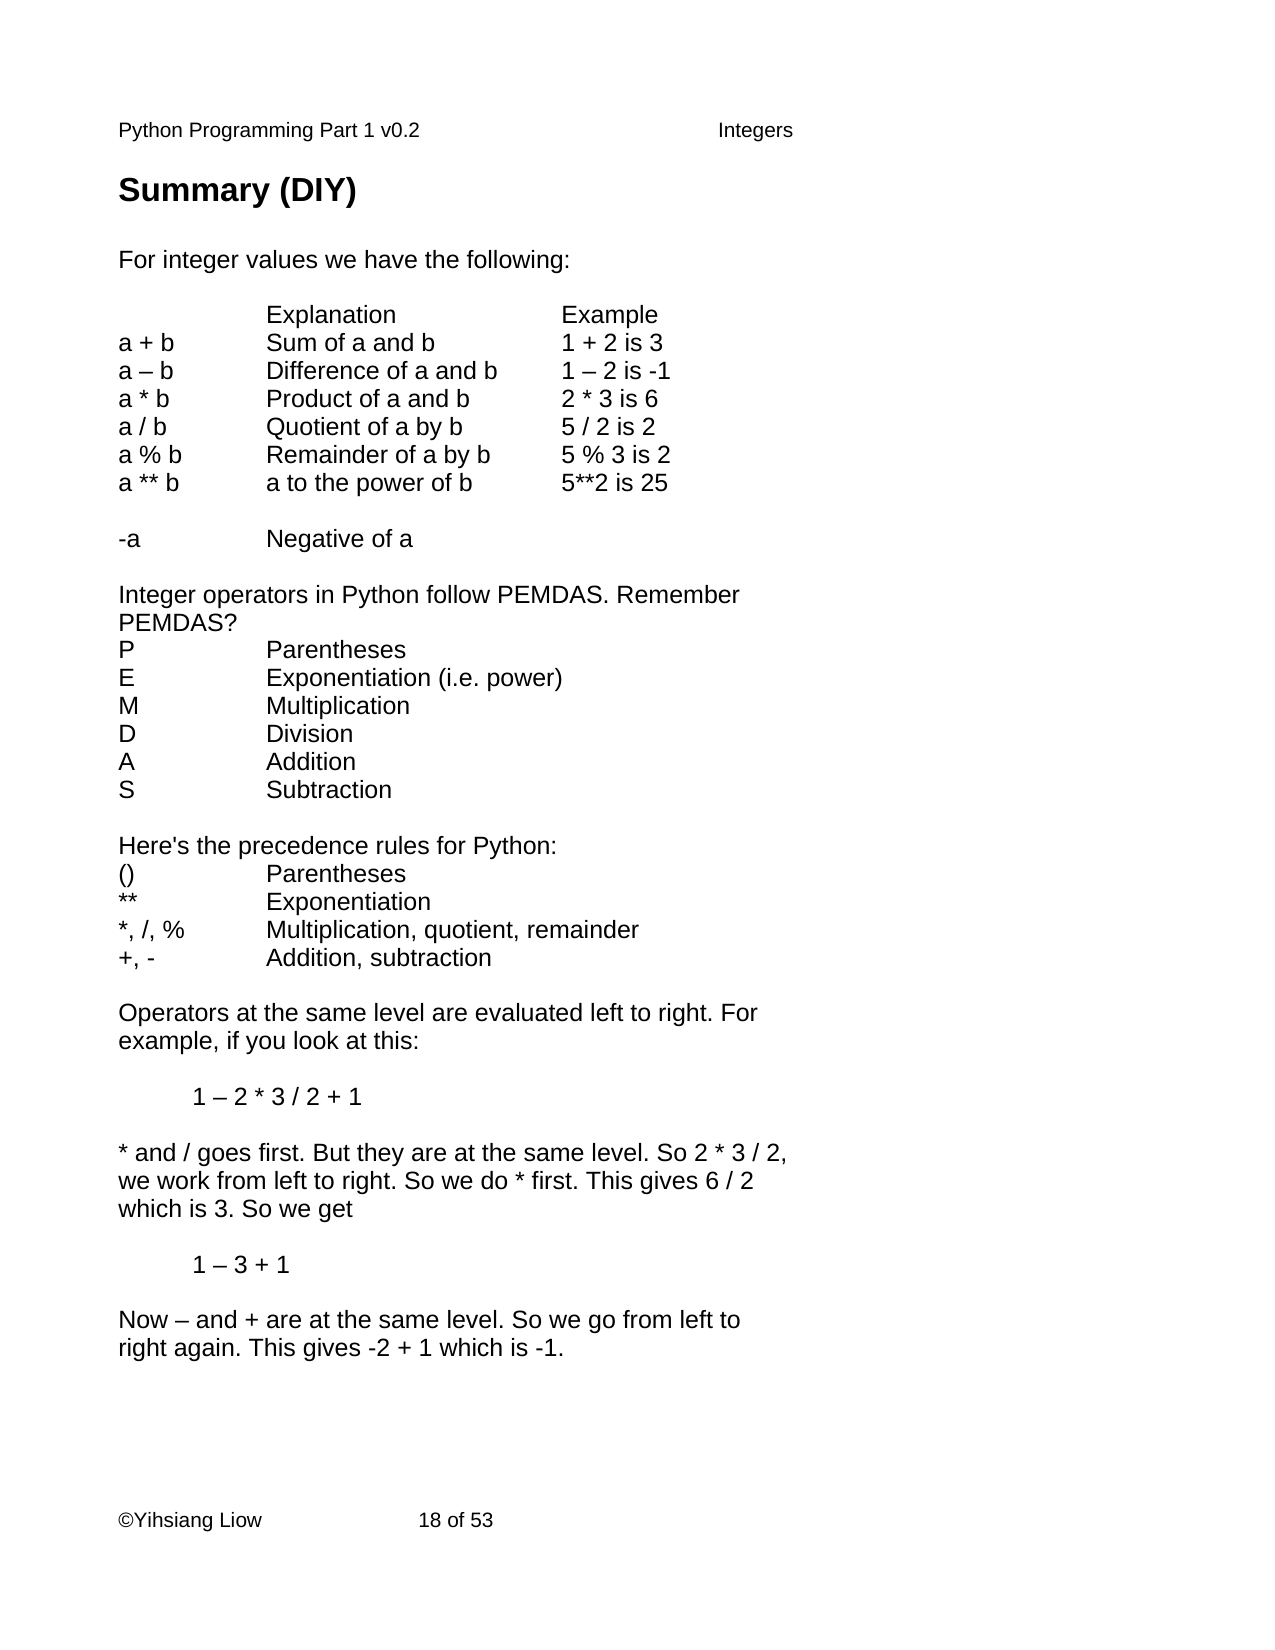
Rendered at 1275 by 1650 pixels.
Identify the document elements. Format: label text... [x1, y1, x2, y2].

text a * b Product of a and b 2 * 3 is 6 [118, 385, 793, 413]
text E Exponentiation (i.e. power) [118, 664, 793, 692]
text M Multiplication [118, 692, 793, 720]
text Here's the precedence rules for Python: [118, 832, 793, 859]
text P Parentheses [118, 636, 793, 664]
text For integer values we have the following: [118, 245, 793, 273]
text * and / goes first. But they are at the same level. So 2 * 3 / 2, we work from left to right. So we do * first. This gives 6 / 2 which is 3. So we get [118, 1139, 793, 1222]
text D Division [118, 720, 793, 748]
text Integer operators in Python follow PEMDAS. Remember PEMDAS? [118, 580, 793, 636]
text a – b Difference of a and b 1 – 2 is -1 [118, 357, 793, 385]
text -a Negative of a [118, 524, 793, 552]
text 1 – 3 + 1 [118, 1250, 793, 1278]
text a + b Sum of a and b 1 + 2 is 3 [118, 329, 793, 357]
text ** Exponentiation [118, 887, 793, 915]
text Operators at the same level are evaluated left to right. For example, if you look at this: [118, 999, 793, 1055]
text a % b Remainder of a by b 5 % 3 is 2 [118, 441, 793, 469]
text *, /, % Multiplication, quotient, remainder [118, 915, 793, 943]
text A Addition [118, 748, 793, 776]
text Explanation Example [118, 301, 793, 329]
text a ** b a to the power of b 5**2 is 25 [118, 469, 793, 524]
text a / b Quotient of a by b 5 / 2 is 2 [118, 413, 793, 441]
text Summary (DIY) [118, 171, 793, 208]
text +, - Addition, subtraction [118, 943, 793, 971]
text S Subtraction [118, 776, 793, 804]
text () Parentheses [118, 859, 793, 887]
text 1 – 2 * 3 / 2 + 1 [118, 1083, 793, 1111]
text Now – and + are at the same level. So we go from left to right again. This gives -2 + 1 which is -1. [118, 1306, 793, 1362]
